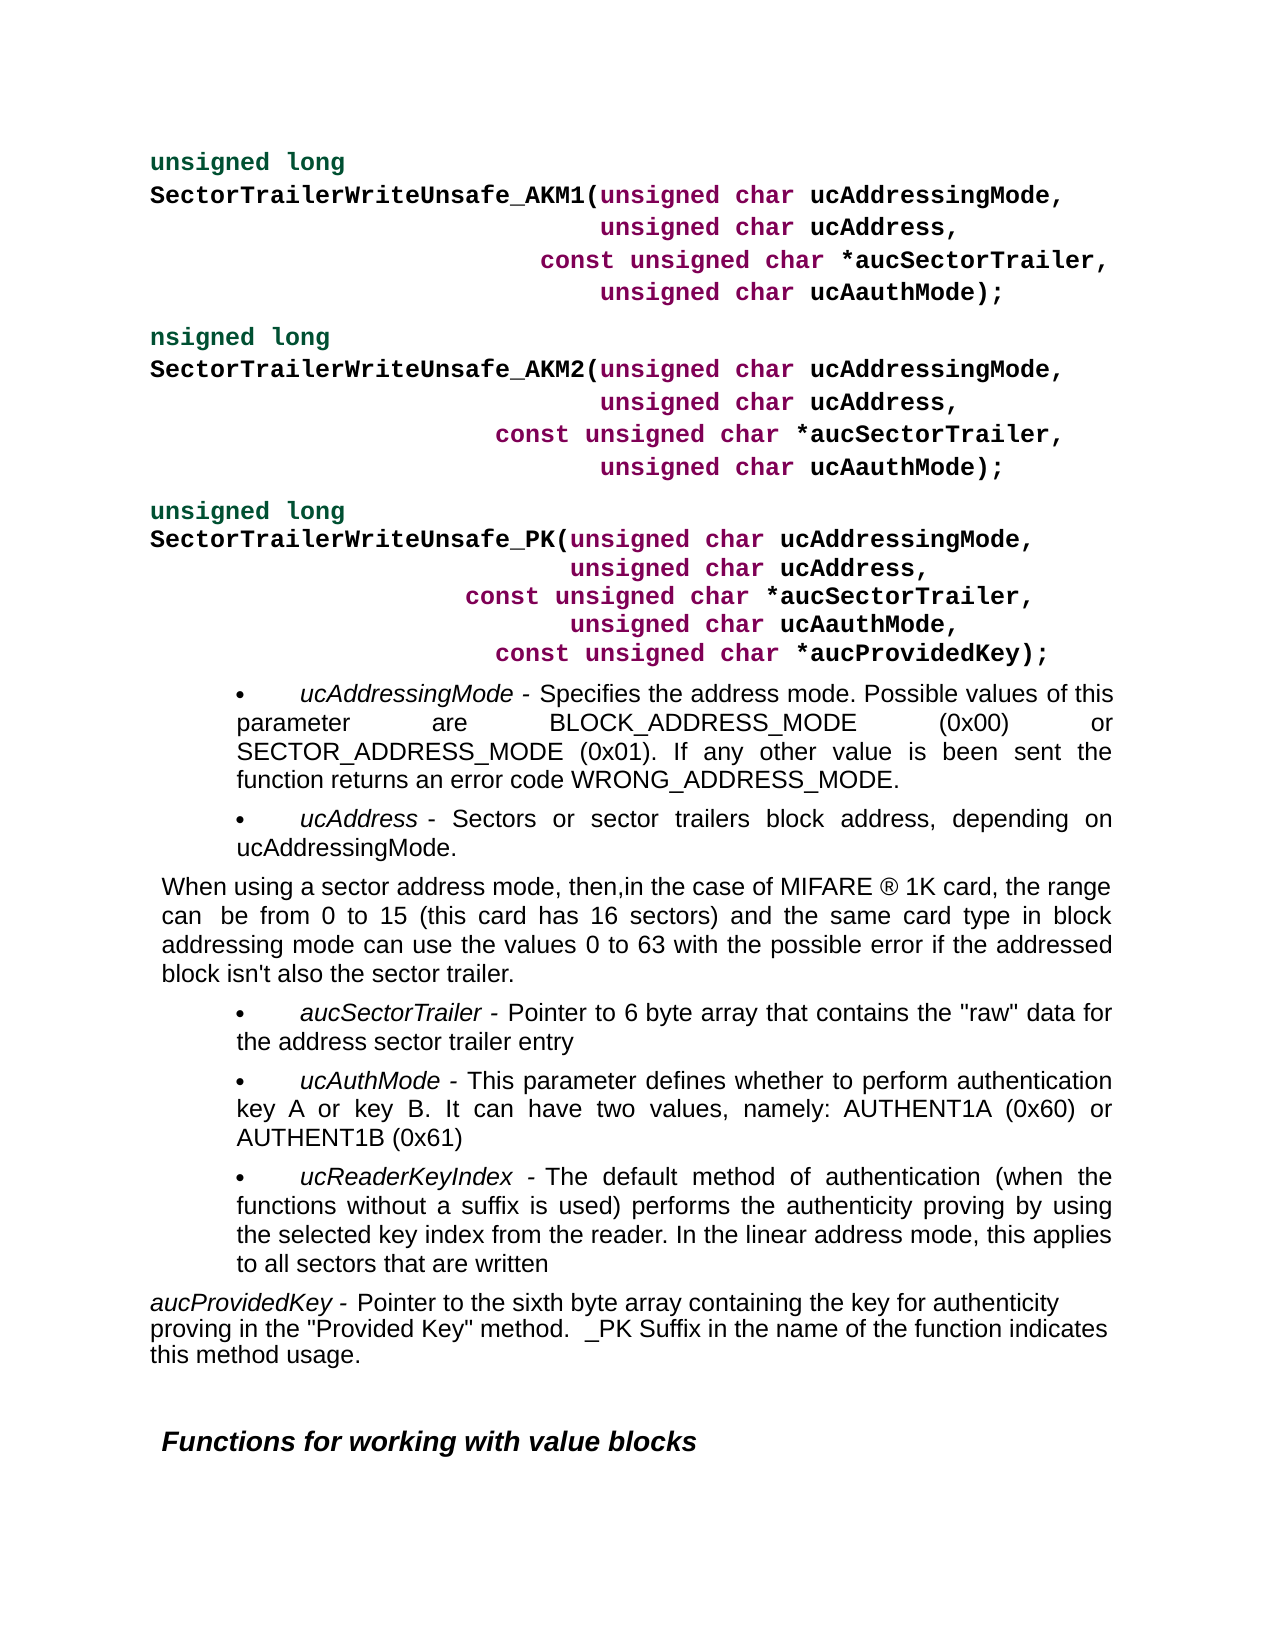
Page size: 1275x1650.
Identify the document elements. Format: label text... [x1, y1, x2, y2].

text When using a sector address mode, then,in the case of MIFARE ® 1K card, the range can be from 0 to 15 (this card has 16 sectors) and the same card type in block addressing mode can use the values ​​0 to 63 with the possible error if the addressed block isn't also the sector trailer. [161, 872, 1114, 987]
text unsigned long SectorTrailerWriteUnsafe_AKM1(unsigned char ucAddressingMode, unsigned char ucAddress, const unsigned char *aucSectorTrailer, unsigned char ucAauthMode); [150, 150, 1125, 308]
list ucReaderKeyIndex - The default method of authentication (when the functions without a suffix is used) performs the authenticity proving by using the selected key index from the reader. In the linear address mode, this applies to all sectors that are written [236, 1162, 1114, 1277]
text Functions for working with value blocks [161, 1425, 1114, 1457]
list aucSectorTrailer - Pointer to 6 byte array that contains the "raw" data for the address sector trailer entry [236, 998, 1114, 1055]
list ucAddress - Sectors or sector trailers block address, depending on ucAddressingMode. [236, 804, 1114, 862]
list ucAddressingMode - Specifies the address mode. Possible values ​​of this parameter are BLOCK_ADDRESS_MODE (0x00) or SECTOR_ADDRESS_MODE (0x01). If any other value is been sent the function returns an error code WRONG_ADDRESS_MODE. [236, 679, 1114, 794]
text unsigned long SectorTrailerWriteUnsafe_PK(unsigned char ucAddressingMode, unsigned char ucAddress, const unsigned char *aucSectorTrailer, unsigned char ucAauthMode, const unsigned char *aucProvidedKey); [150, 498, 1114, 668]
text nsigned long SectorTrailerWriteUnsafe_AKM2(unsigned char ucAddressingMode, unsigned char ucAddress, const unsigned char *aucSectorTrailer, unsigned char ucAauthMode); [150, 324, 1125, 483]
text aucProvidedKey - Pointer to the sixth byte array containing the key for authenticity proving in the "Provided Key" method. _PK Suffix in the name of the function indicates this method usage. [150, 1288, 1125, 1368]
list ucAuthMode - This parameter defines whether to perform authentication key A or key B. It can have two values, namely: AUTHENT1A (0x60) or AUTHENT1B (0x61) [236, 1066, 1114, 1152]
